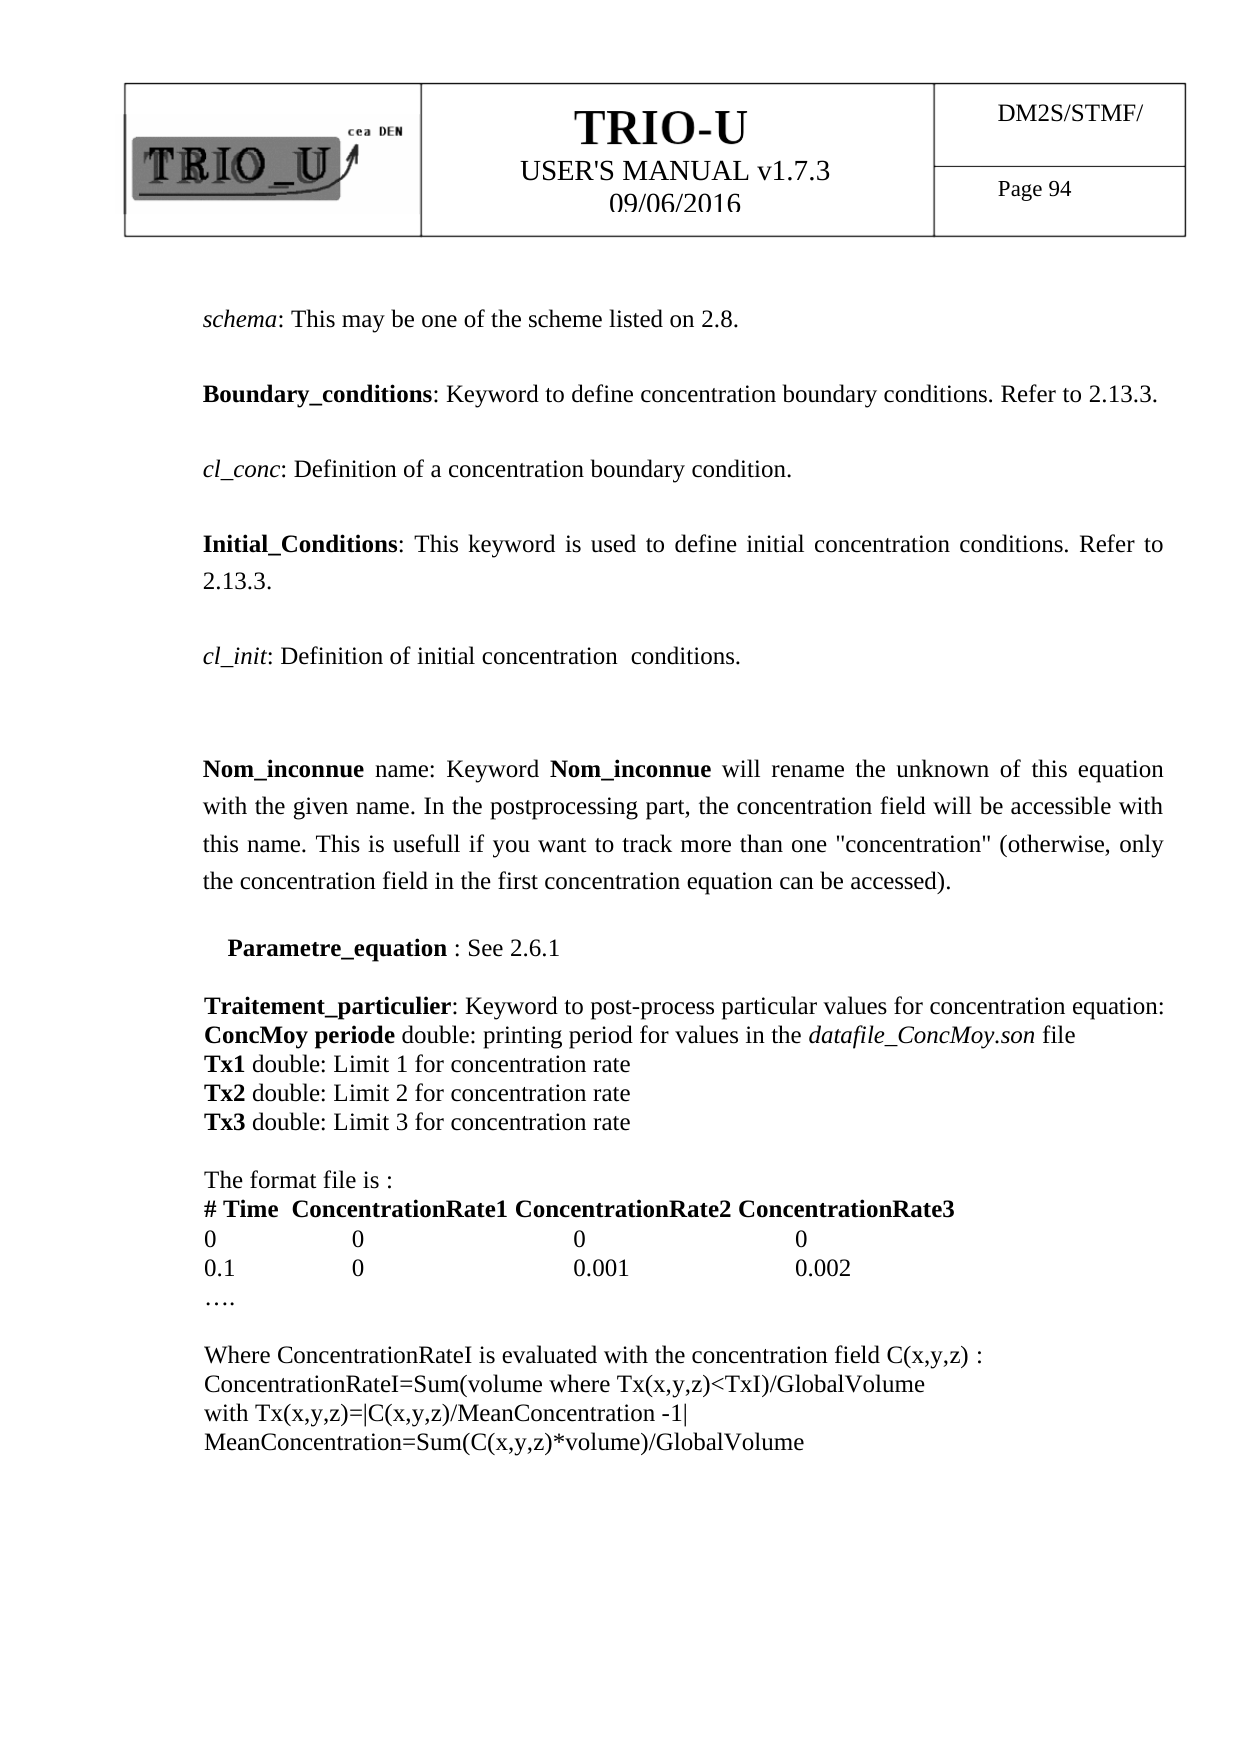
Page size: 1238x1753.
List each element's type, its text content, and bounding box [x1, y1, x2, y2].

text Where ConcentrationRateI is evaluated with the concentration field C(x,y,z) : [204, 1340, 1196, 1369]
text Traitement_particulier: Keyword to post-process particular values for concentration equation: [204, 991, 1196, 1020]
text schema: This may be one of the scheme listed on 2.8. [203, 295, 1165, 333]
text # Time ConcentrationRate1 ConcentrationRate2 ConcentrationRate3 [204, 1194, 1196, 1223]
text …. [204, 1282, 1196, 1311]
text Tx1 double: Limit 1 for concentration rate [204, 1049, 1196, 1078]
text Initial_Conditions: This keyword is used to define initial concentration conditions. Refer to 2.13.3. [203, 520, 1165, 595]
text ConcMoy periode double: printing period for values in the datafile_ConcMoy.son file [204, 1020, 1196, 1049]
text Boundary_conditions: Keyword to define concentration boundary conditions. Refer to 2.13.3. [203, 370, 1165, 408]
text with Tx(x,y,z)=|C(x,y,z)/MeanConcentration -1| [204, 1398, 1196, 1427]
text MeanConcentration=Sum(C(x,y,z)*volume)/GlobalVolume [204, 1427, 1196, 1456]
text 0 0 0 0 [204, 1223, 1196, 1252]
text Tx2 double: Limit 2 for concentration rate [204, 1078, 1196, 1107]
text The format file is : [204, 1165, 1196, 1194]
text Parametre_equation : See 2.6.1 [134, 933, 1196, 962]
text Nom_inconnue name: Keyword Nom_inconnue will rename the unknown of this equation with the given name. In the postprocessing part, the concentration field will be accessible with this name. This is usefull if you want to track more than one "concentration" (otherwise, only the concentration field in the first concentration equation can be accessed). [203, 745, 1165, 895]
text ConcentrationRateI=Sum(volume where Tx(x,y,z)<TxI)/GlobalVolume [204, 1369, 1196, 1398]
text 0.1 0 0.001 0.002 [204, 1252, 1196, 1282]
text cl_init: Definition of initial concentration conditions. [203, 633, 1165, 670]
text Tx3 double: Limit 3 for concentration rate [204, 1107, 1196, 1136]
text cl_conc: Definition of a concentration boundary condition. [203, 445, 1165, 483]
